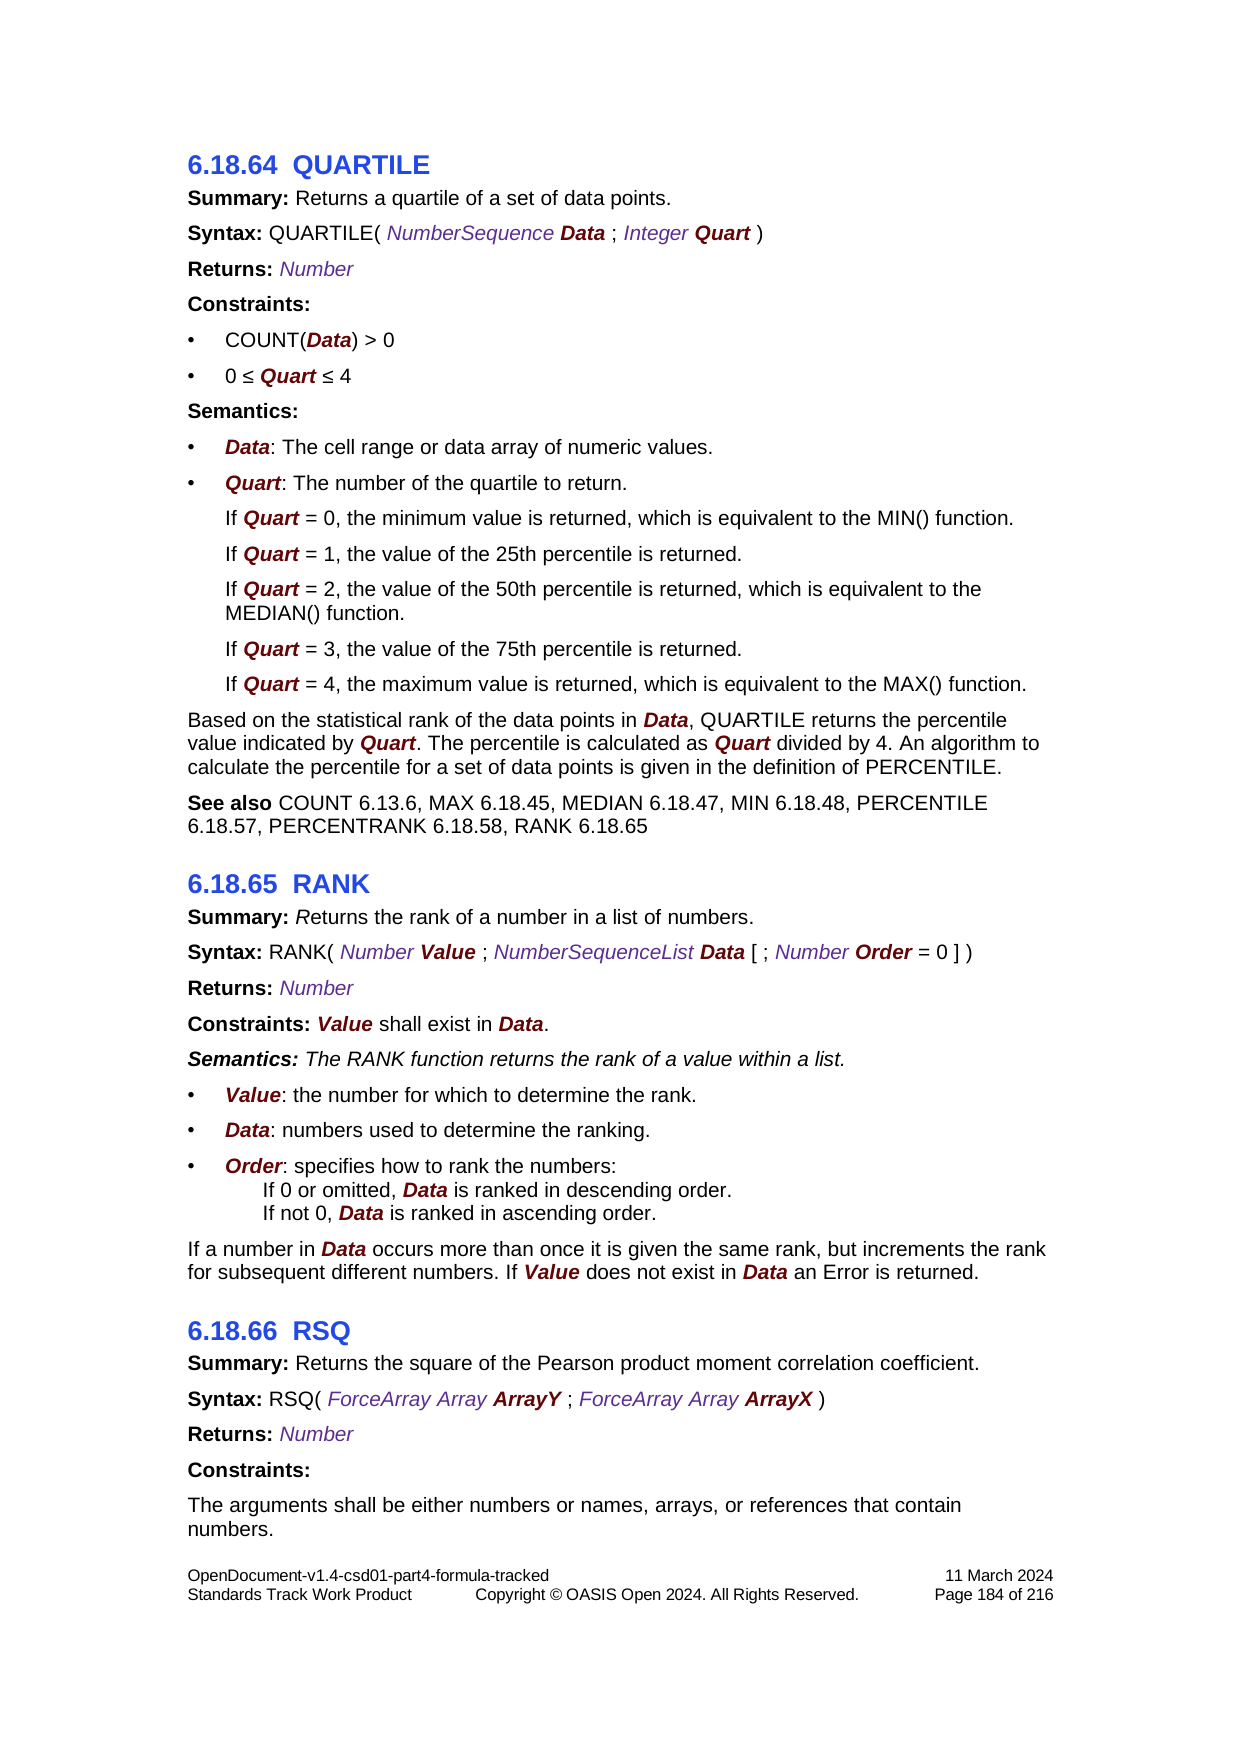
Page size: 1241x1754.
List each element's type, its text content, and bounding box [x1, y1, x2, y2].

text Summary: Returns the rank of a number in a list of numbers. [187, 905, 1053, 929]
list If Quart = 0, the minimum value is returned, which is equivalent to the MIN() function. [187, 507, 1053, 530]
text Syntax: QUARTILE( NumberSequence Data ; Integer Quart ) [187, 222, 1053, 245]
text If a number in Data occurs more than once it is given the same rank, but increments the rank for subsequent different numbers. If Value does not exist in Data an Error is returned. [187, 1237, 1053, 1284]
list If Quart = 3, the value of the 75th percentile is returned. [187, 637, 1053, 661]
text See also COUNT 6.13.6, MAX 6.18.45, MEDIAN 6.18.47, MIN 6.18.48, PERCENTILE 6.18.57, PERCENTRANK 6.18.58, RANK 6.18.65 [187, 791, 1053, 838]
text Based on the statistical rank of the data points in Data, QUARTILE returns the percentile value indicated by Quart. The percentile is calculated as Quart divided by 4. An algorithm to calculate the percentile for a set of data points is given in the definition of PERCENTILE. [187, 708, 1053, 779]
list 0 ≤ Quart ≤ 4 [187, 364, 1053, 388]
subtitle RANK [187, 869, 1053, 899]
text Constraints: Value shall exist in Data. [187, 1012, 1053, 1036]
text Semantics: [187, 400, 1053, 423]
list Order: specifies how to rank the numbers: If 0 or omitted, Data is ranked in descending order. If not 0, Data is ranked in ascending order. [187, 1154, 1053, 1225]
list Quart: The number of the quartile to return. [187, 471, 1053, 494]
list Data: The cell range or data array of numeric values. [187, 435, 1053, 459]
text Syntax: RANK( Number Value ; NumberSequenceList Data [ ; Number Order = 0 ] ) [187, 941, 1053, 964]
text Returns: Number [187, 257, 1053, 281]
text The arguments shall be either numbers or names, arrays, or references that contain numbers. [187, 1494, 1053, 1541]
list If Quart = 4, the maximum value is returned, which is equivalent to the MAX() function. [187, 673, 1053, 696]
list If Quart = 1, the value of the 25th percentile is returned. [187, 542, 1053, 566]
text Semantics: The RANK function returns the rank of a value within a list. [187, 1048, 1053, 1071]
subtitle QUARTILE [187, 150, 1053, 180]
text Constraints: [187, 293, 1053, 316]
text Syntax: RSQ( ForceArray Array ArrayY ; ForceArray Array ArrayX ) [187, 1387, 1053, 1411]
list Data: numbers used to determine the ranking. [187, 1119, 1053, 1142]
list If Quart = 2, the value of the 50th percentile is returned, which is equivalent to the MEDIAN() function. [187, 578, 1053, 625]
text Returns: Number [187, 1423, 1053, 1446]
text Constraints: [187, 1458, 1053, 1482]
list Value: the number for which to determine the rank. [187, 1083, 1053, 1107]
text Returns: Number [187, 976, 1053, 1000]
subtitle RSQ [187, 1315, 1053, 1345]
text Summary: Returns the square of the Pearson product moment correlation coefficient. [187, 1351, 1053, 1375]
list COUNT(Data) > 0 [187, 328, 1053, 352]
text Summary: Returns a quartile of a set of data points. [187, 186, 1053, 209]
